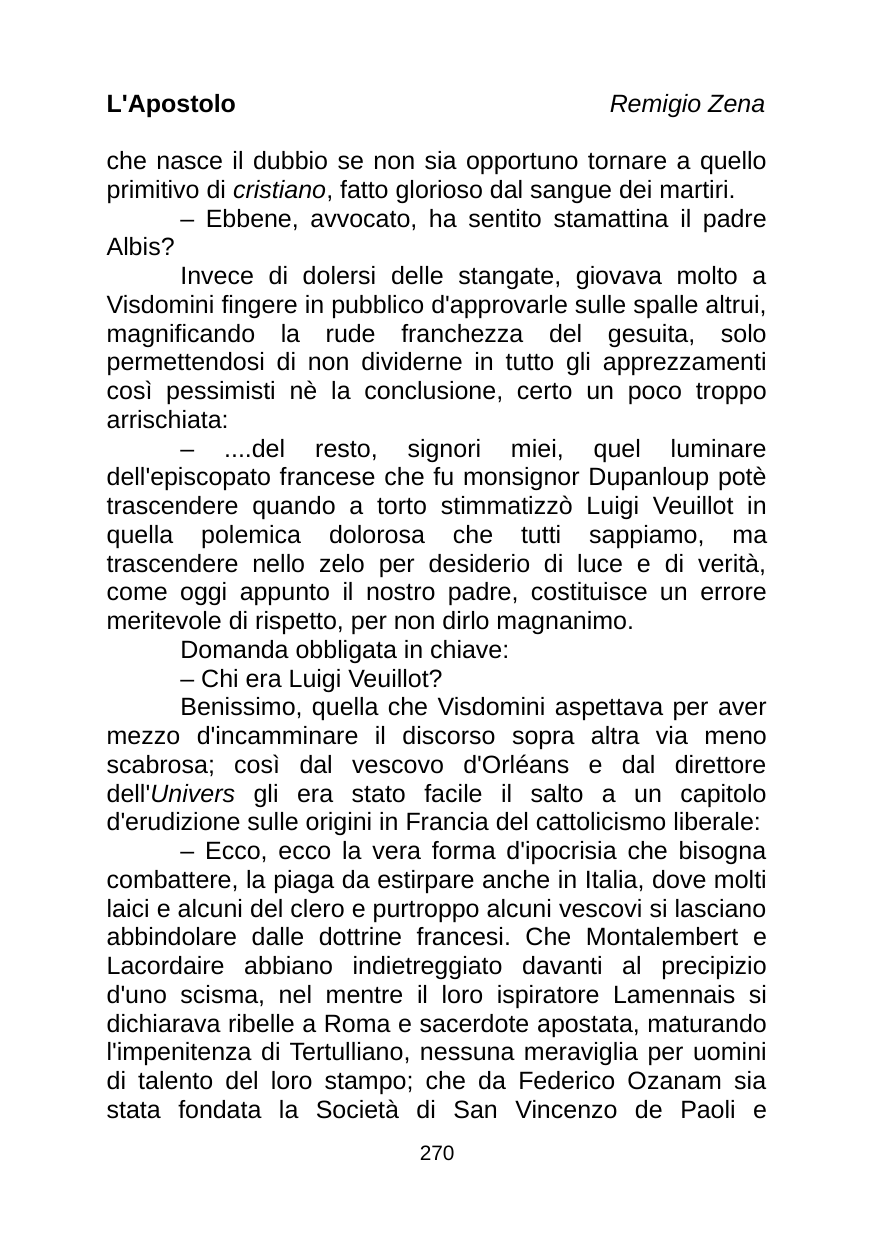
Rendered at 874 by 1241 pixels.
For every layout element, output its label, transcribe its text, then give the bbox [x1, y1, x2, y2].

text – Ebbene, avvocato, ha sentito stamattina il padre Albis? [106, 204, 768, 261]
text che nasce il dubbio se non sia opportuno tornare a quello primitivo di cristiano, fatto glorioso dal sangue dei martiri. [106, 146, 768, 204]
text Domanda obbligata in chiave: [106, 635, 768, 664]
text – Ecco, ecco la vera forma d'ipocrisia che bisogna combattere, la piaga da estirpare anche in Italia, dove molti laici e alcuni del clero e purtroppo alcuni vescovi si lasciano abbindolare dalle dottrine francesi. Che Montalembert e Lacordaire abbiano indietreggiato davanti al precipizio d'uno scisma, nel mentre il loro ispiratore Lamennais si dichiarava ribelle a Roma e sacerdote apostata, maturando l'impenitenza di Tertulliano, nessuna meraviglia per uomini di talento del loro stampo; che da Federico Ozanam sia stata fondata la Società di San Vincenzo de Paoli e [106, 836, 768, 1124]
text Benissimo, quella che Visdomini aspettava per aver mezzo d'incamminare il discorso sopra altra via meno scabrosa; così dal vescovo d'Orléans e dal direttore dell'Univers gli era stato facile il salto a un capitolo d'erudizione sulle origini in Francia del cattolicismo liberale: [106, 692, 768, 836]
text – Chi era Luigi Veuillot? [106, 664, 768, 692]
text Invece di dolersi delle stangate, giovava molto a Visdomini fingere in pubblico d'approvarle sulle spalle altrui, magnificando la rude franchezza del gesuita, solo permettendosi di non dividerne in tutto gli apprezzamenti così pessimisti nè la conclusione, certo un poco troppo arrischiata: [106, 261, 768, 434]
text – ....del resto, signori miei, quel luminare dell'episcopato francese che fu monsignor Dupanloup potè trascendere quando a torto stimmatizzò Luigi Veuillot in quella polemica dolorosa che tutti sappiamo, ma trascendere nello zelo per desiderio di luce e di verità, come oggi appunto il nostro padre, costituisce un errore meritevole di rispetto, per non dirlo magnanimo. [106, 434, 768, 635]
